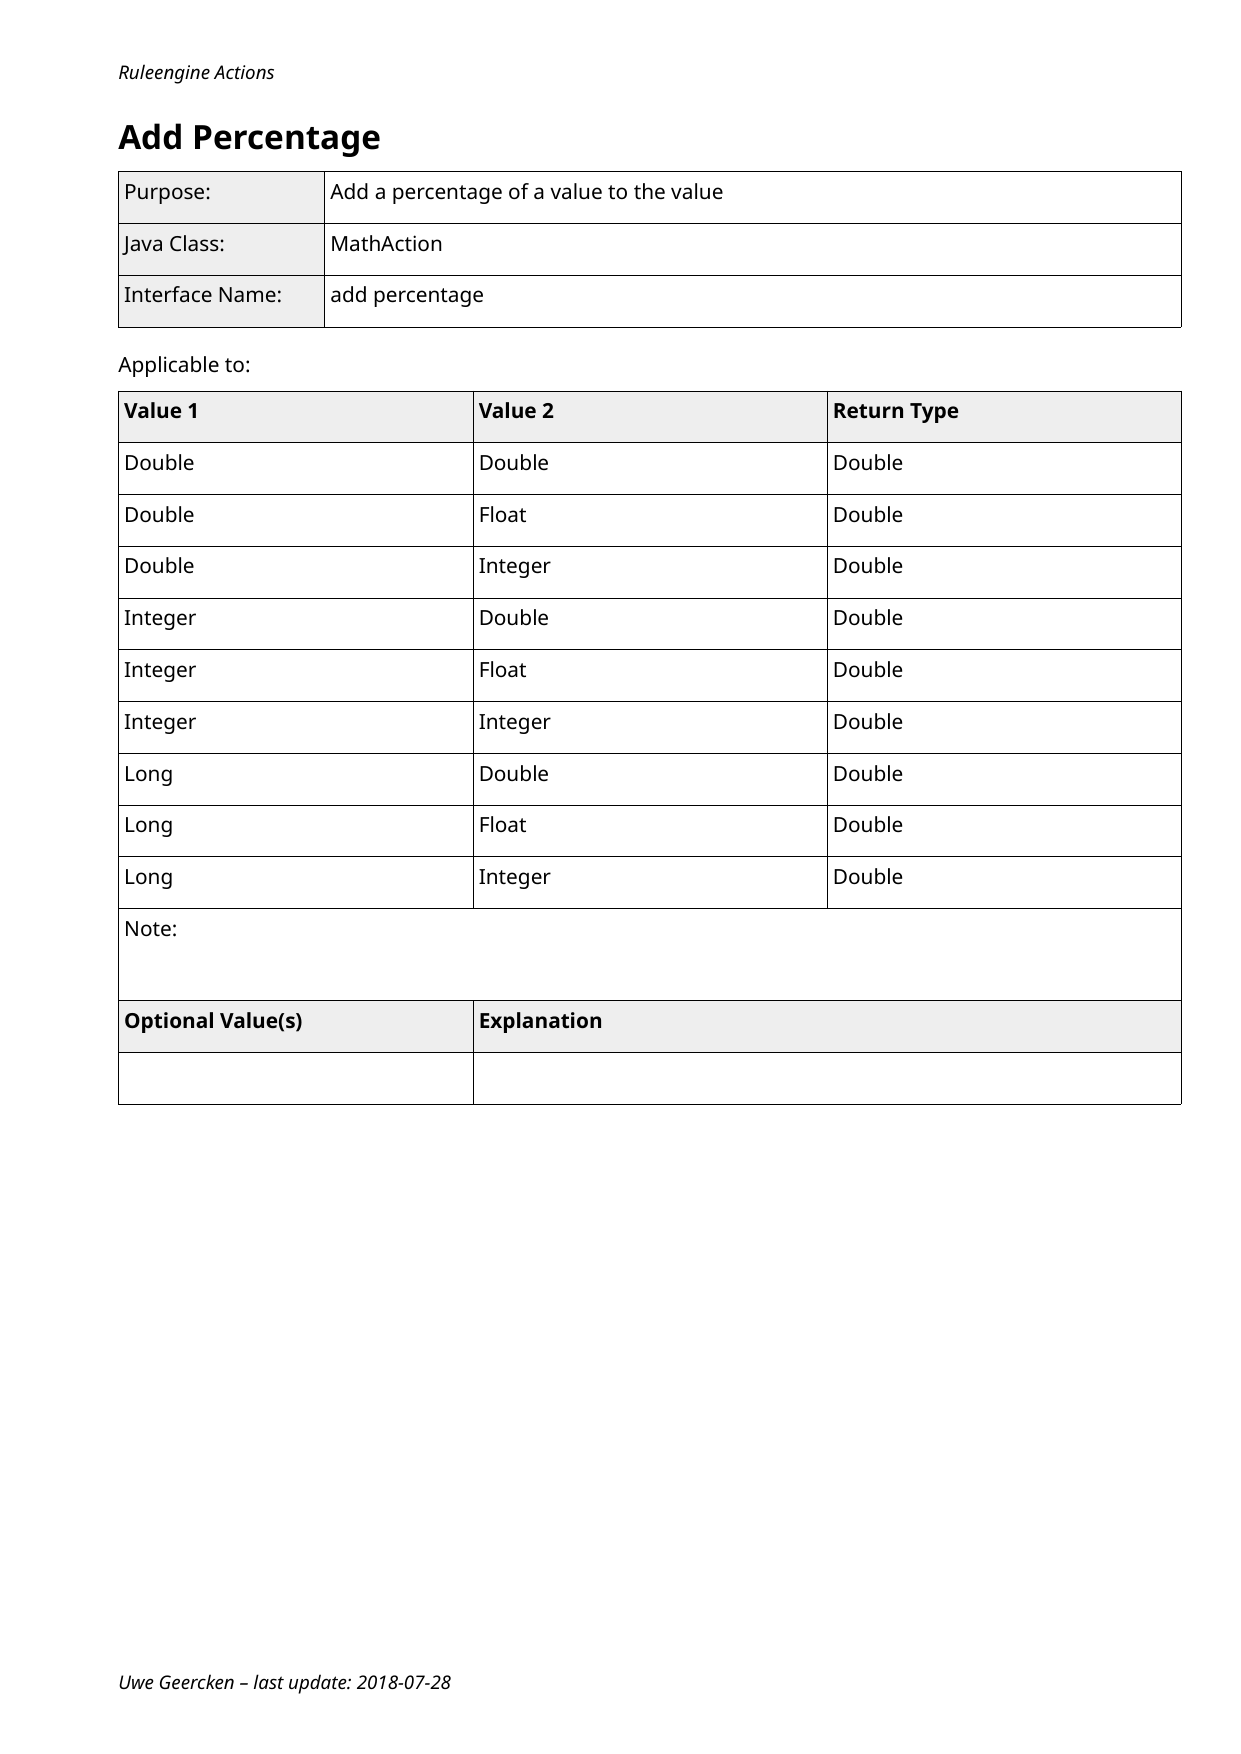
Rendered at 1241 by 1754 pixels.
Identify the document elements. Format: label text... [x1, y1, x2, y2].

table_cell Double [828, 754, 1181, 805]
table_cell Double [119, 547, 473, 598]
table_cell Long [119, 806, 473, 856]
table_cell Float [474, 806, 827, 856]
table_cell Double [474, 754, 827, 805]
table_cell Double [828, 806, 1181, 856]
table_header Add a percentage of a value to the value [325, 172, 1181, 223]
table_cell Float [474, 650, 827, 701]
table_cell Double [828, 547, 1181, 598]
text Applicable to: [118, 350, 1181, 379]
table_cell Java Class: [119, 224, 324, 275]
table_cell Integer [119, 650, 473, 701]
table_cell Interface Name: [119, 276, 324, 327]
table_cell Optional Value(s) [119, 1001, 473, 1052]
table_header Value 2 [474, 392, 827, 442]
table_header Value 1 [119, 392, 473, 442]
table_cell Float [474, 495, 827, 546]
table_cell Double [828, 443, 1181, 494]
table_cell Double [119, 495, 473, 546]
text Add Percentage [118, 114, 1181, 159]
table_cell MathAction [325, 224, 1181, 275]
table_cell [119, 1053, 473, 1104]
table_cell Integer [474, 547, 827, 598]
table_cell Double [828, 599, 1181, 649]
table_cell Explanation [474, 1001, 1181, 1052]
table_cell Long [119, 754, 473, 805]
table_cell Integer [474, 857, 827, 908]
table_header Return Type [828, 392, 1181, 442]
table_cell Long [119, 857, 473, 908]
table_cell Double [828, 857, 1181, 908]
table_header Purpose: [119, 172, 324, 223]
table_cell [474, 1053, 1181, 1104]
table_cell add percentage [325, 276, 1181, 327]
table_cell Double [828, 495, 1181, 546]
table_cell Double [474, 443, 827, 494]
table_cell Integer [119, 702, 473, 753]
table_cell Double [828, 650, 1181, 701]
table_cell Double [474, 599, 827, 649]
table_cell Double [119, 443, 473, 494]
table_cell Integer [119, 599, 473, 649]
table_cell Integer [474, 702, 827, 753]
table_cell Note: [119, 909, 1181, 1000]
table_cell Double [828, 702, 1181, 753]
